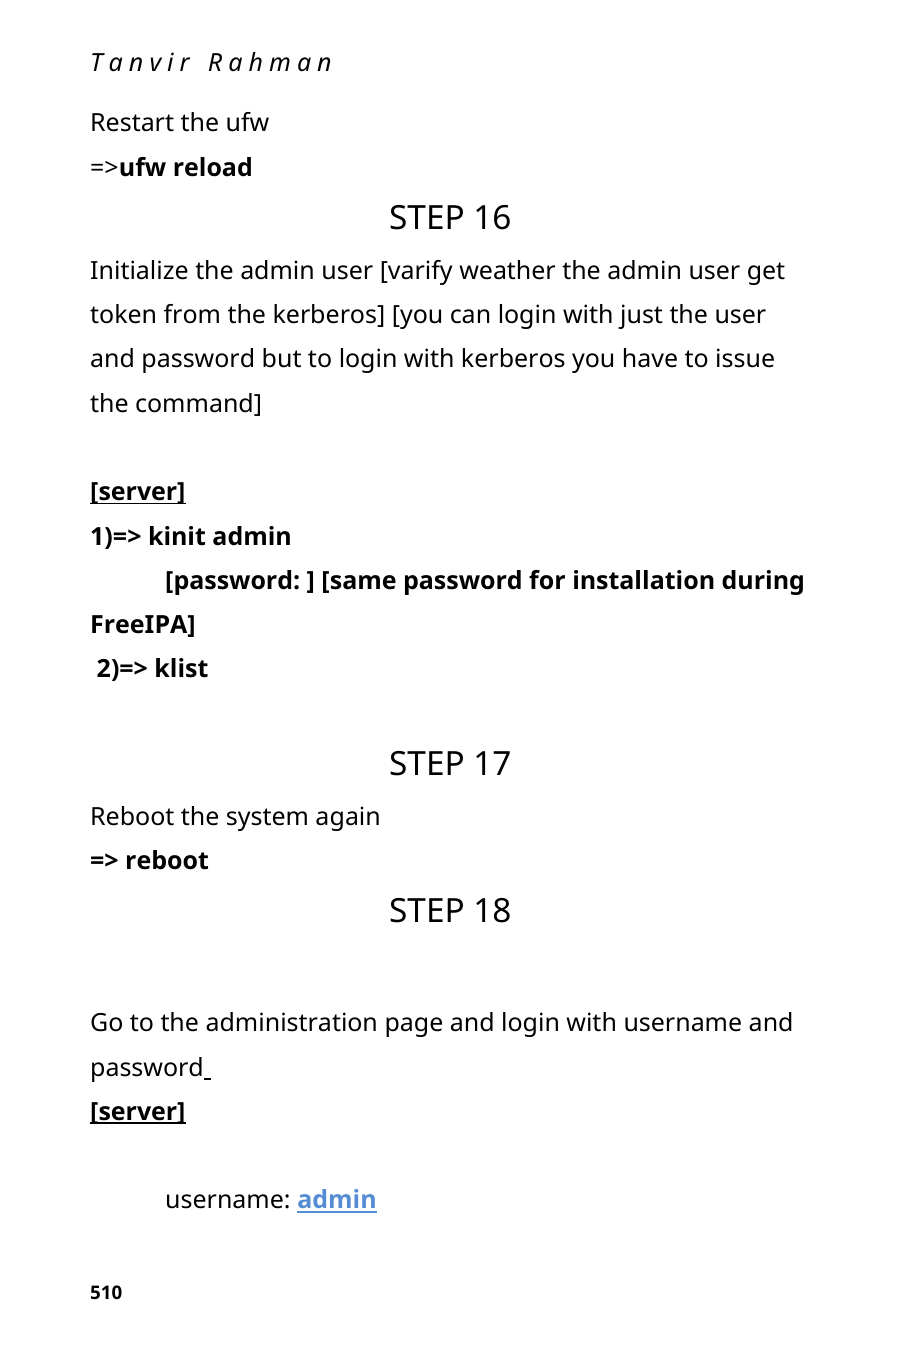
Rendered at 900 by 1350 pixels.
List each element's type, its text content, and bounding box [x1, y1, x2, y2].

text Initialize the admin user [varify weather the admin user get token from the kerberos] [you can login with just the user and password but to login with kerberos you have to issue the command] [90, 252, 810, 419]
text [password: ] [same password for installation during FreeIPA] [90, 562, 810, 641]
text 1)=> kinit admin [90, 518, 810, 552]
text STEP 18 [90, 887, 810, 932]
text Go to the administration page and login with username and password [90, 1005, 810, 1083]
text [server] [90, 1093, 810, 1127]
text 2)=> klist [90, 651, 810, 685]
text =>ufw reload [90, 149, 810, 183]
text Reboot the system again [90, 798, 810, 832]
text STEP 17 [90, 739, 810, 785]
text Restart the ufw [90, 105, 810, 139]
text username: admin [90, 1182, 810, 1216]
text => reboot [90, 843, 810, 877]
text [server] [90, 474, 810, 508]
text STEP 16 [90, 193, 810, 239]
